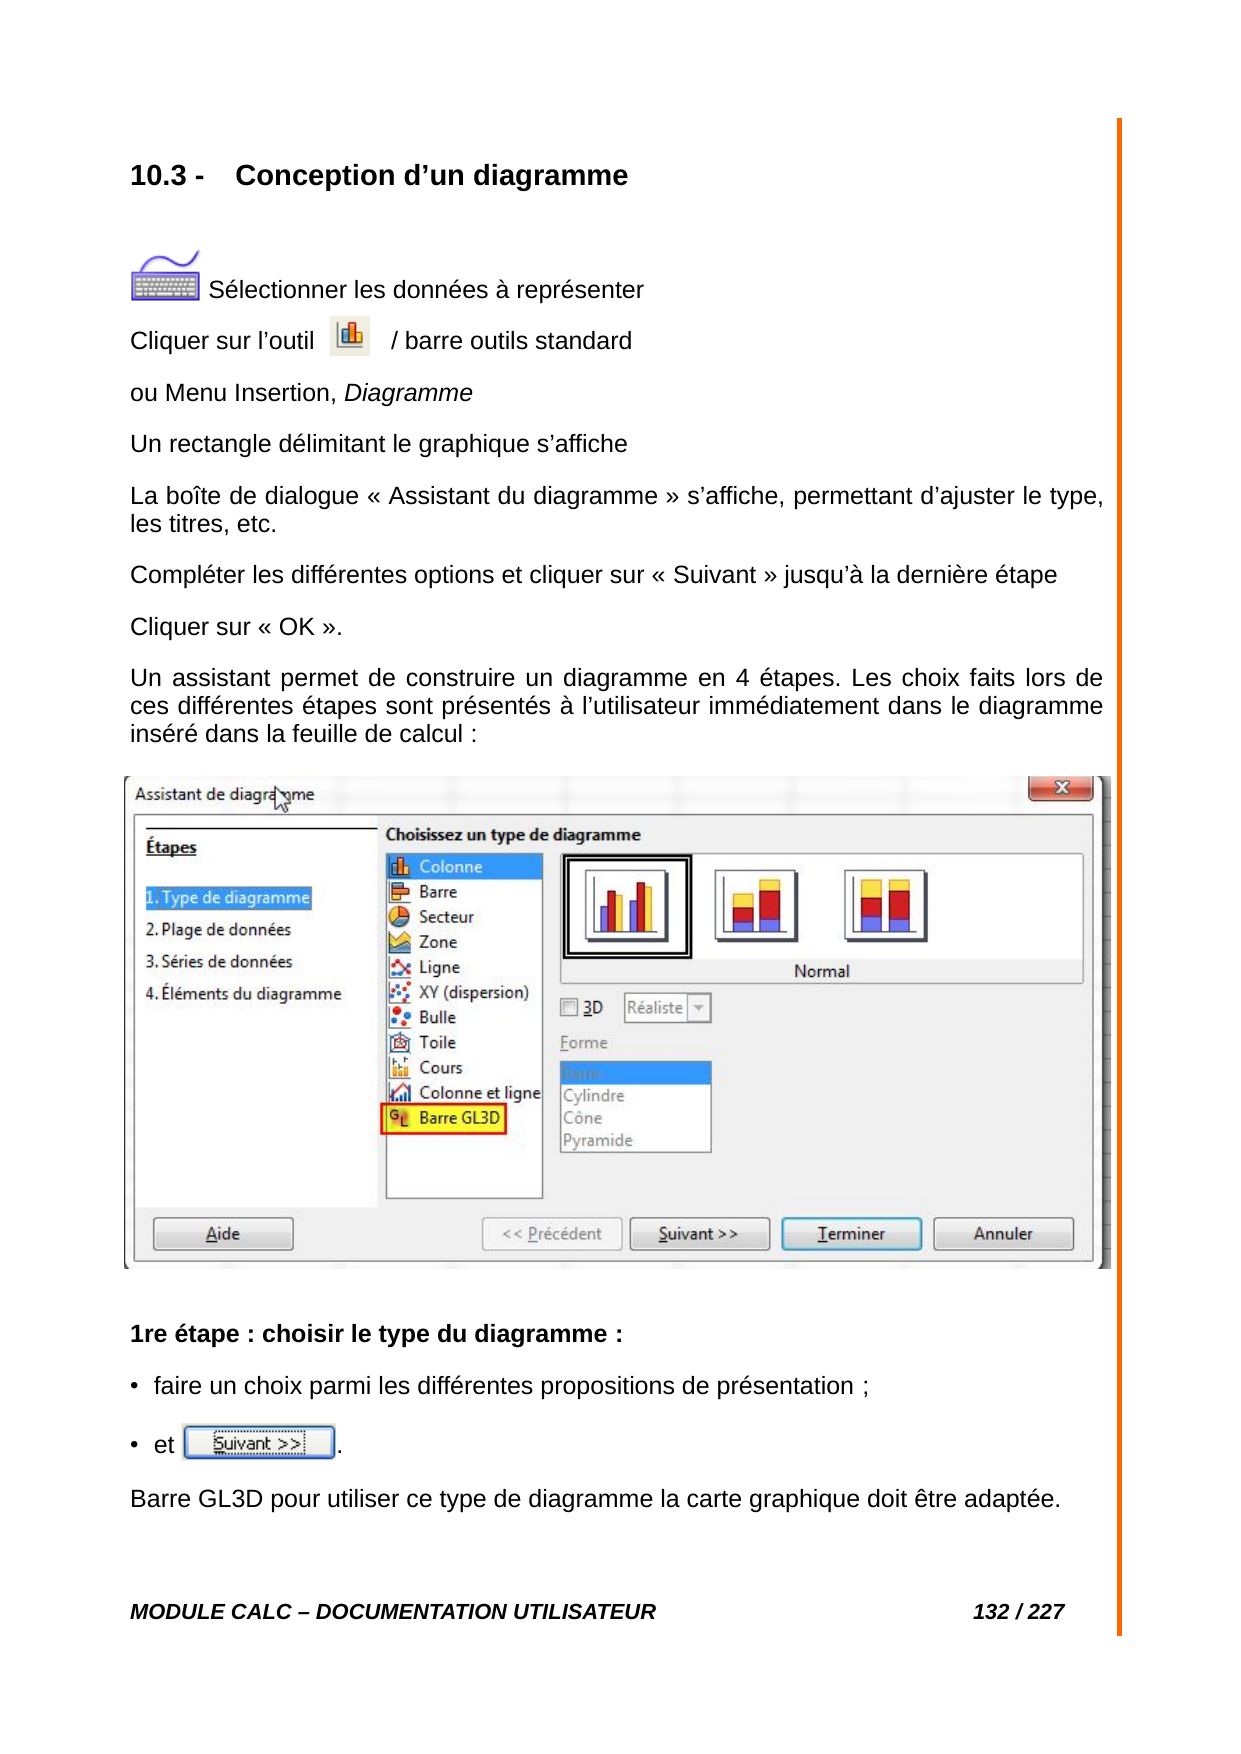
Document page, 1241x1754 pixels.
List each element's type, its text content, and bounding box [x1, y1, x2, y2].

text Barre GL3D pour utiliser ce type de diagramme la carte graphique doit être adaptée. [130, 1484, 1105, 1512]
text Cliquer sur « OK ». [130, 613, 1105, 641]
picture [127, 239, 203, 315]
text Un rectangle délimitant le graphique s’affiche [130, 430, 1105, 458]
picture [181, 1423, 337, 1461]
text Sélectionner les données à représenter [203, 275, 1105, 303]
picture [124, 776, 1112, 1269]
text Cliquer sur l’outil [130, 327, 329, 355]
subtitle Conception d’un diagramme [130, 159, 1105, 192]
list faire un choix parmi les différentes propositions de présentation ; [130, 1372, 1105, 1400]
list et . [130, 1423, 181, 1461]
text La boîte de dialogue « Assistant du diagramme » s’affiche, permettant d’ajuster le type, les titres, etc. [130, 482, 1105, 537]
text Un assistant permet de construire un diagramme en 4 étapes. Les choix faits lors de ces différentes étapes sont présentés à l’utilisateur immédiatement dans le diagramme inséré dans la feuille de calcul : [130, 664, 1105, 748]
text Compléter les différentes options et cliquer sur « Suivant » jusqu’à la dernière étape [130, 561, 1105, 589]
text / barre outils standard [370, 327, 1105, 355]
text 1re étape : choisir le type du diagramme : [130, 1320, 1105, 1348]
text ou Menu Insertion, Diagramme [130, 378, 1105, 406]
picture [329, 316, 370, 356]
list et . [337, 1423, 1105, 1461]
